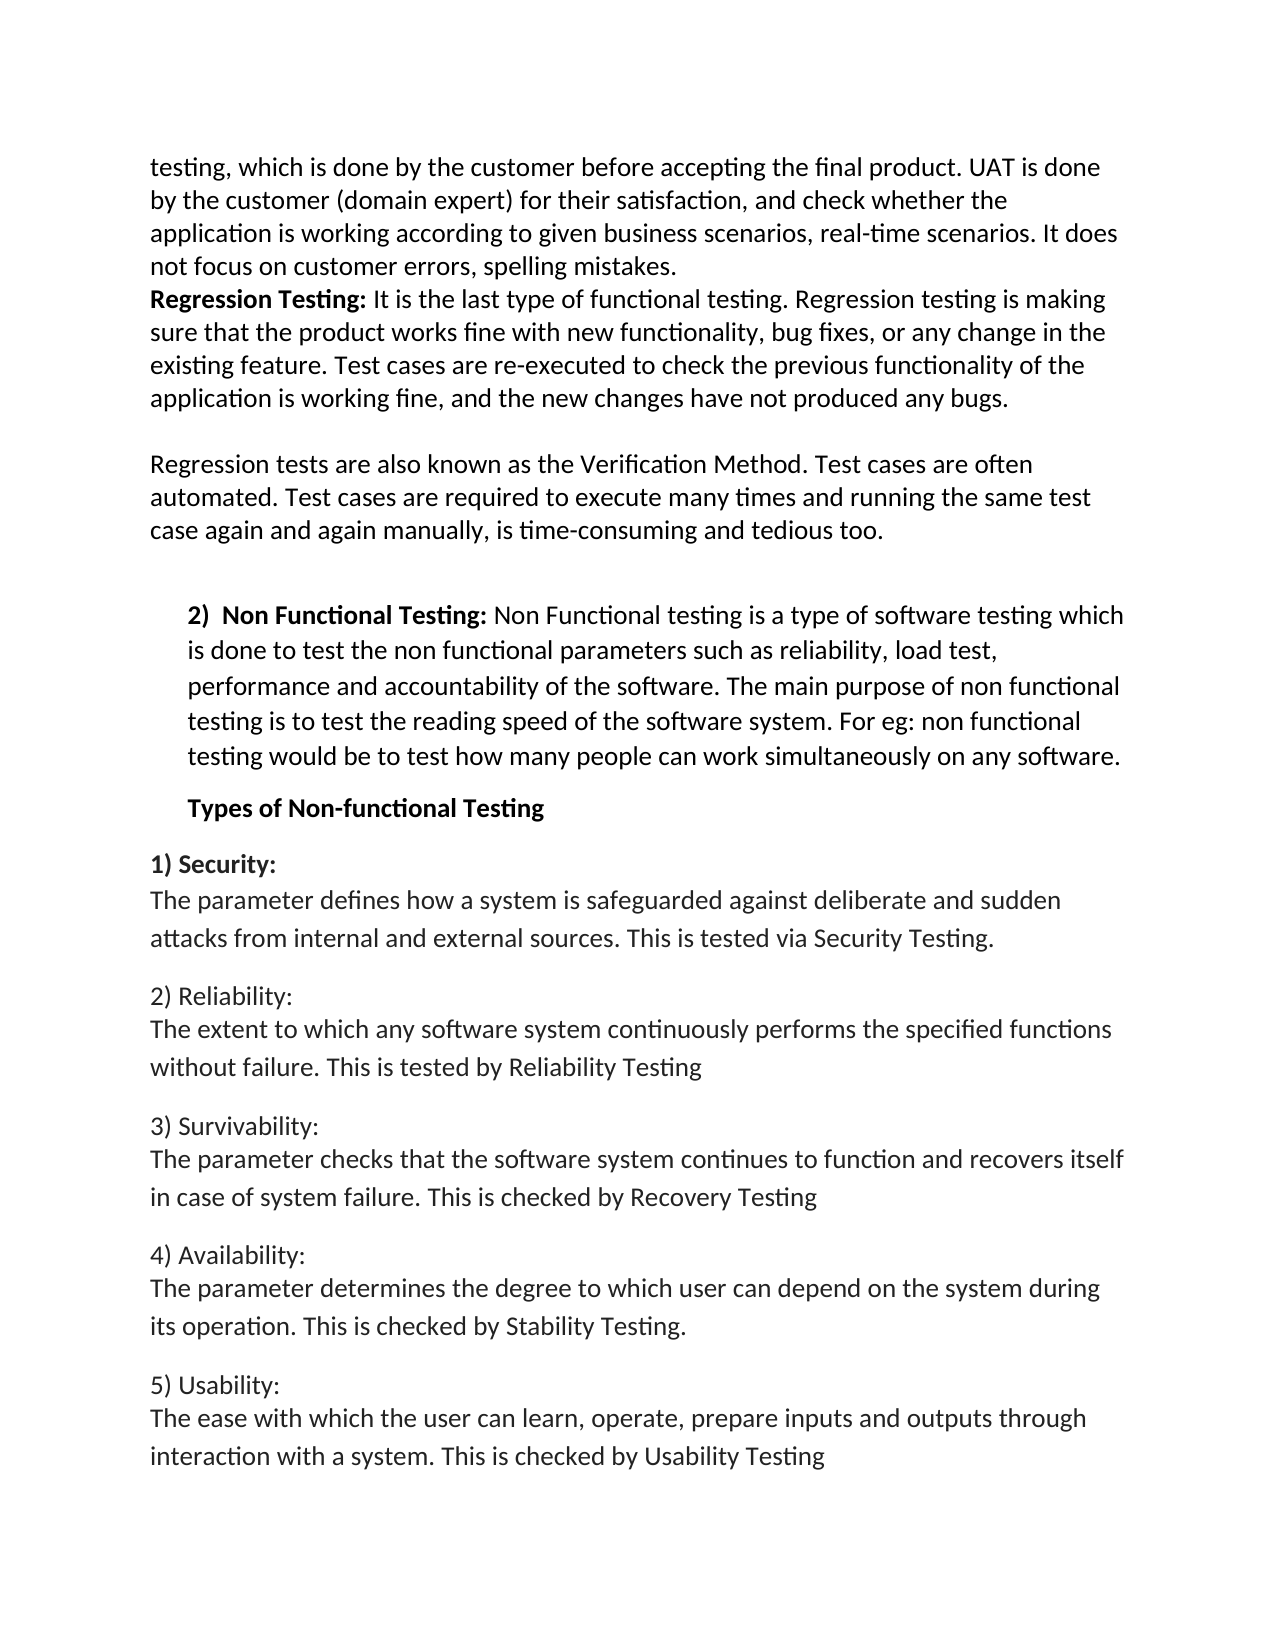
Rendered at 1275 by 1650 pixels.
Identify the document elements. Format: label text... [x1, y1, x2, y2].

subtitle 3) Survivability: [150, 1103, 1125, 1142]
subtitle 5) Usability: [150, 1362, 1125, 1401]
subtitle 1) Security: [150, 848, 1125, 881]
text Types of Non-functional Testing [187, 791, 1125, 824]
text The parameter checks that the software system continues to function and recovers itself in case of system failure. This is checked by Recovery Testing [150, 1142, 1125, 1213]
text testing, which is done by the customer before accepting the final product. UAT is done by the customer (domain expert) for their satisfaction, and check whether the application is working according to given business scenarios, real-time scenarios. It does not focus on customer errors, spelling mistakes. [150, 150, 1125, 282]
subtitle 2) Reliability: [150, 973, 1125, 1012]
text The parameter defines how a system is safeguarded against deliberate and sudden attacks from internal and external sources. This is tested via Security Testing. [150, 883, 1125, 954]
text The extent to which any software system continuously performs the specified functions without failure. This is tested by Reliability Testing [150, 1012, 1125, 1083]
text The ease with which the user can learn, operate, prepare inputs and outputs through interaction with a system. This is checked by Usability Testing [150, 1401, 1125, 1472]
subtitle 4) Availability: [150, 1232, 1125, 1271]
text 2) Non Functional Testing: Non Functional testing is a type of software testing which is done to test the non functional parameters such as reliability, load test, performance and accountability of the software. The main purpose of non functional testing is to test the reading speed of the software system. For eg: non functional testing would be to test how many people can work simultaneously on any software. [187, 598, 1125, 772]
text Regression tests are also known as the Verification Method. Test cases are often automated. Test cases are required to execute many times and running the same test case again and again manually, is time-consuming and tedious too. [150, 447, 1125, 546]
text The parameter determines the degree to which user can depend on the system during its operation. This is checked by Stability Testing. [150, 1271, 1125, 1342]
text Regression Testing: It is the last type of functional testing. Regression testing is making sure that the product works fine with new functionality, bug fixes, or any change in the existing feature. Test cases are re-executed to check the previous functionality of the application is working fine, and the new changes have not produced any bugs. [150, 282, 1125, 414]
